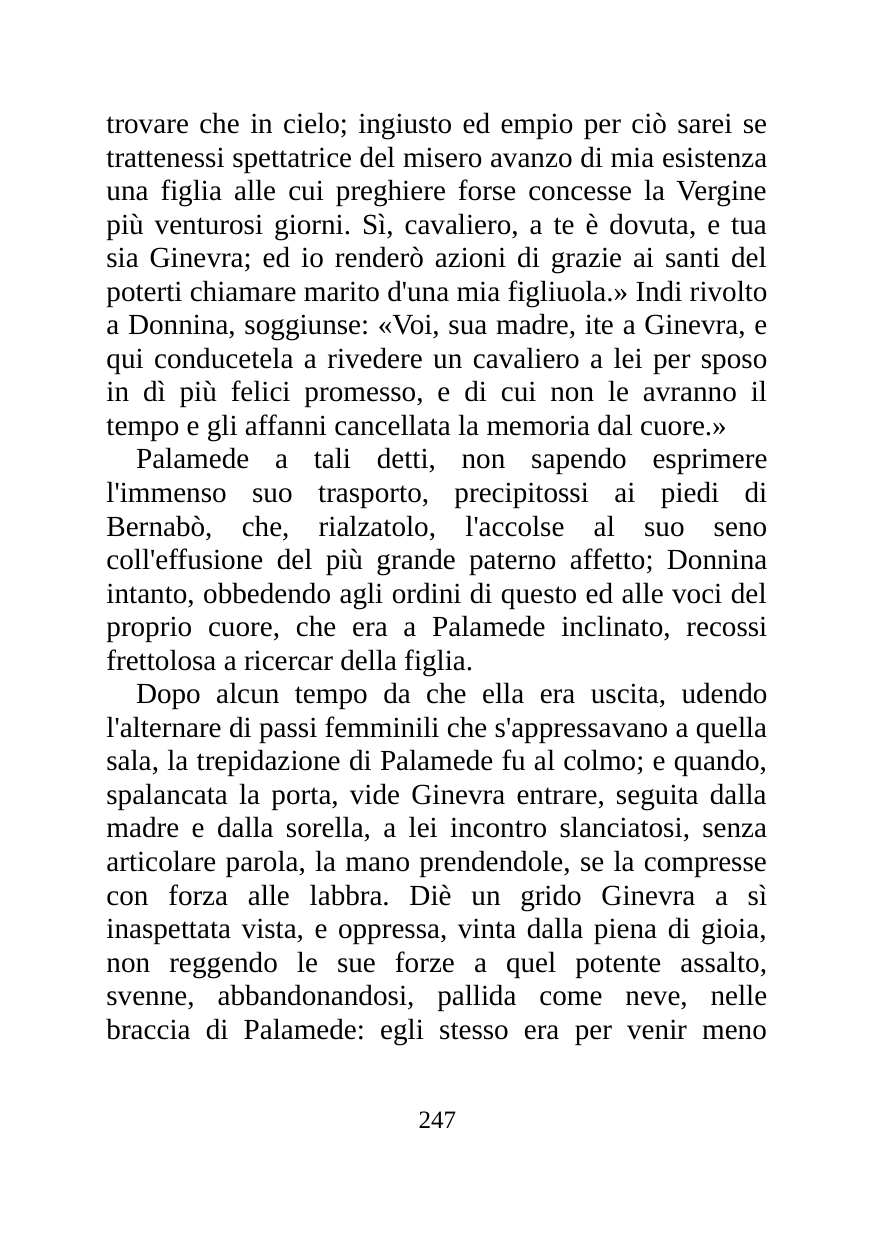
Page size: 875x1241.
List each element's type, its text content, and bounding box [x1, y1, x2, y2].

text Palamede a tali detti, non sapendo esprimere l'immenso suo trasporto, precipitossi ai piedi di Bernabò, che, rialzatolo, l'accolse al suo seno coll'effusione del più grande paterno affetto; Donnina intanto, obbedendo agli ordini di questo ed alle voci del proprio cuore, che era a Palamede inclinato, recossi frettolosa a ricercar della figlia. [106, 442, 768, 676]
text Dopo alcun tempo da che ella era uscita, udendo l'alternare di passi femminili che s'appressavano a quella sala, la trepidazione di Palamede fu al colmo; e quando, spalancata la porta, vide Ginevra entrare, seguita dalla madre e dalla sorella, a lei incontro slanciatosi, senza articolare parola, la mano prendendole, se la compresse con forza alle labbra. Diè un grido Ginevra a sì inaspettata vista, e oppressa, vinta dalla piena di gioia, non reggendo le sue forze a quel potente assalto, svenne, abbandonandosi, pallida come neve, nelle braccia di Palamede: egli stesso era per venir meno [106, 676, 768, 1045]
text trovare che in cielo; ingiusto ed empio per ciò sarei se trattenessi spettatrice del misero avanzo di mia esistenza una figlia alle cui preghiere forse concesse la Vergine più venturosi giorni. Sì, cavaliero, a te è dovuta, e tua sia Ginevra; ed io renderò azioni di grazie ai santi del poterti chiamare marito d'una mia figliuola.» Indi rivolto a Donnina, soggiunse: «Voi, sua madre, ite a Ginevra, e qui conducetela a rivedere un cavaliero a lei per sposo in dì più felici promesso, e di cui non le avranno il tempo e gli affanni cancellata la memoria dal cuore.» [106, 106, 768, 442]
